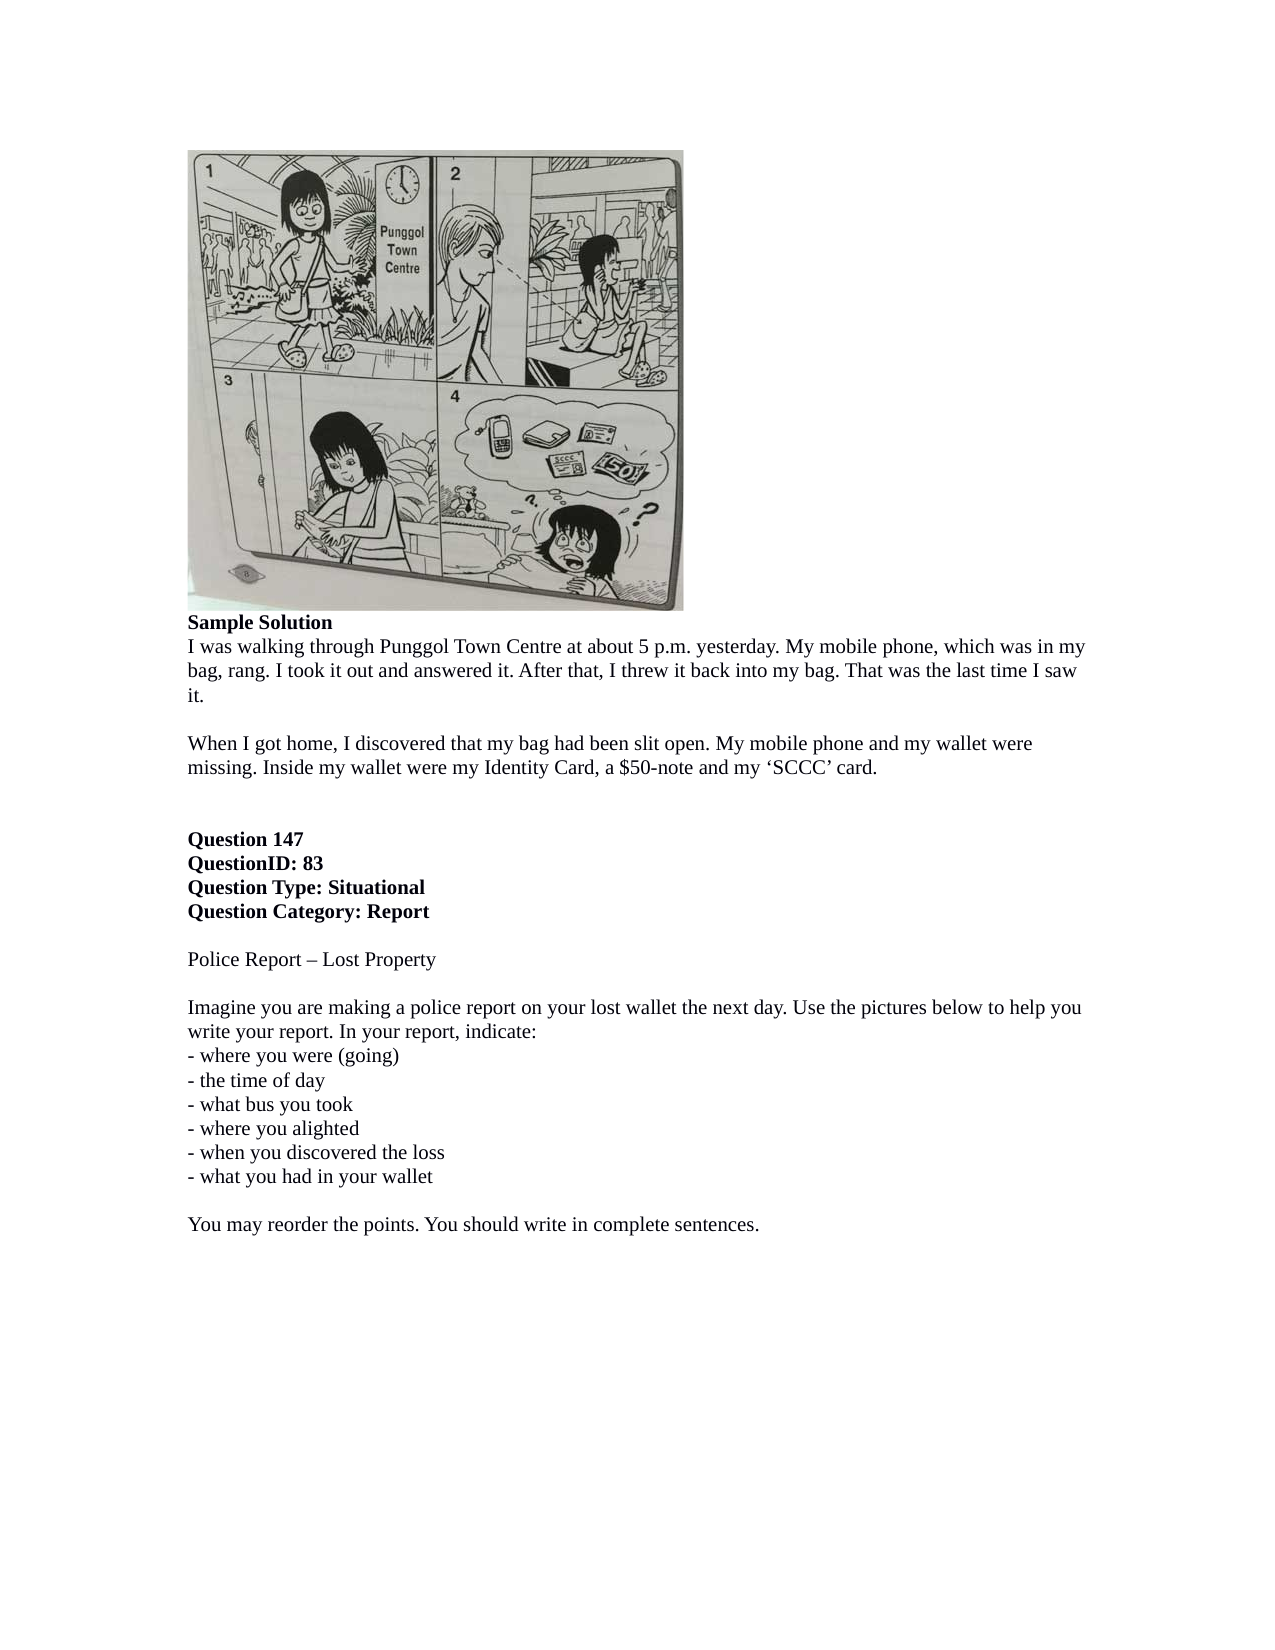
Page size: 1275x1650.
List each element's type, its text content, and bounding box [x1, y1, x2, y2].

text - what you had in your wallet [187, 1164, 1087, 1188]
text Imagine you are making a police report on your lost wallet the next day. Use the pictures below to help you write your report. In your report, indicate: [187, 995, 1087, 1043]
text - where you were (going) [187, 1043, 1087, 1067]
text Question Category: Report [187, 899, 1087, 923]
text When I got home, I discovered that my bag had been slit open. My mobile phone and my wallet were missing. Inside my wallet were my Identity Card, a $50-note and my ‘SCCC’ card. [187, 731, 1087, 779]
text - when you discovered the loss [187, 1140, 1087, 1164]
text - where you alighted [187, 1116, 1087, 1140]
text Sample Solution [187, 610, 1087, 634]
text QuestionID: 83 [187, 851, 1087, 875]
text Police Report – Lost Property [187, 947, 1087, 971]
text - the time of day [187, 1067, 1087, 1092]
text Question 147 [187, 827, 1087, 851]
text Question Type: Situational [187, 875, 1087, 899]
text You may reorder the points. You should write in complete sentences. [187, 1212, 1087, 1236]
picture [187, 150, 684, 611]
text I was walking through Punggol Town Centre at about 5 p.m. yesterday. My mobile phone, which was in my bag, rang. I took it out and answered it. After that, I threw it back into my bag. That was the last time I saw it. [187, 634, 1087, 707]
text - what bus you took [187, 1092, 1087, 1116]
